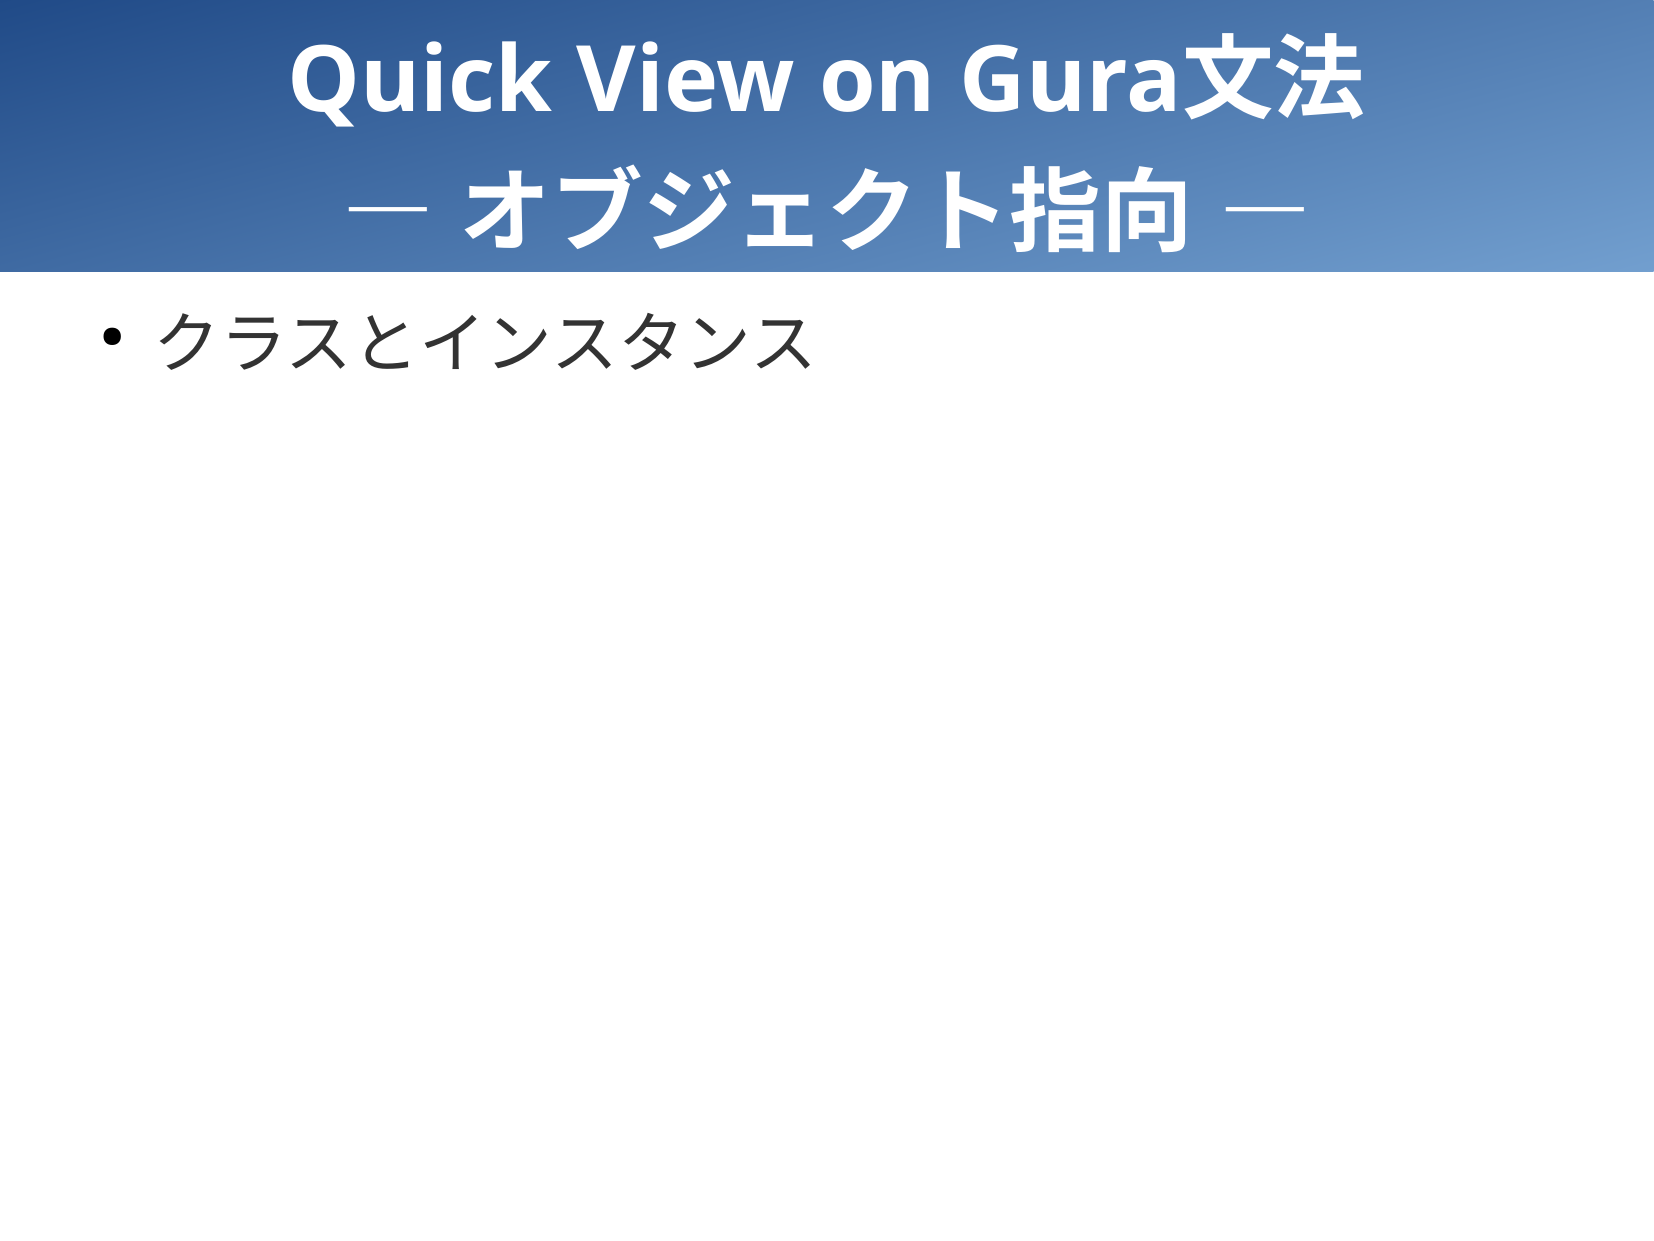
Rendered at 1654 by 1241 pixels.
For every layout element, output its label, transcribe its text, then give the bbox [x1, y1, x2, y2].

title Quick View on Gura文法 ― オブジェクト指向 ― [82, 0, 1571, 278]
list クラスとインスタンス [82, 290, 1571, 1010]
